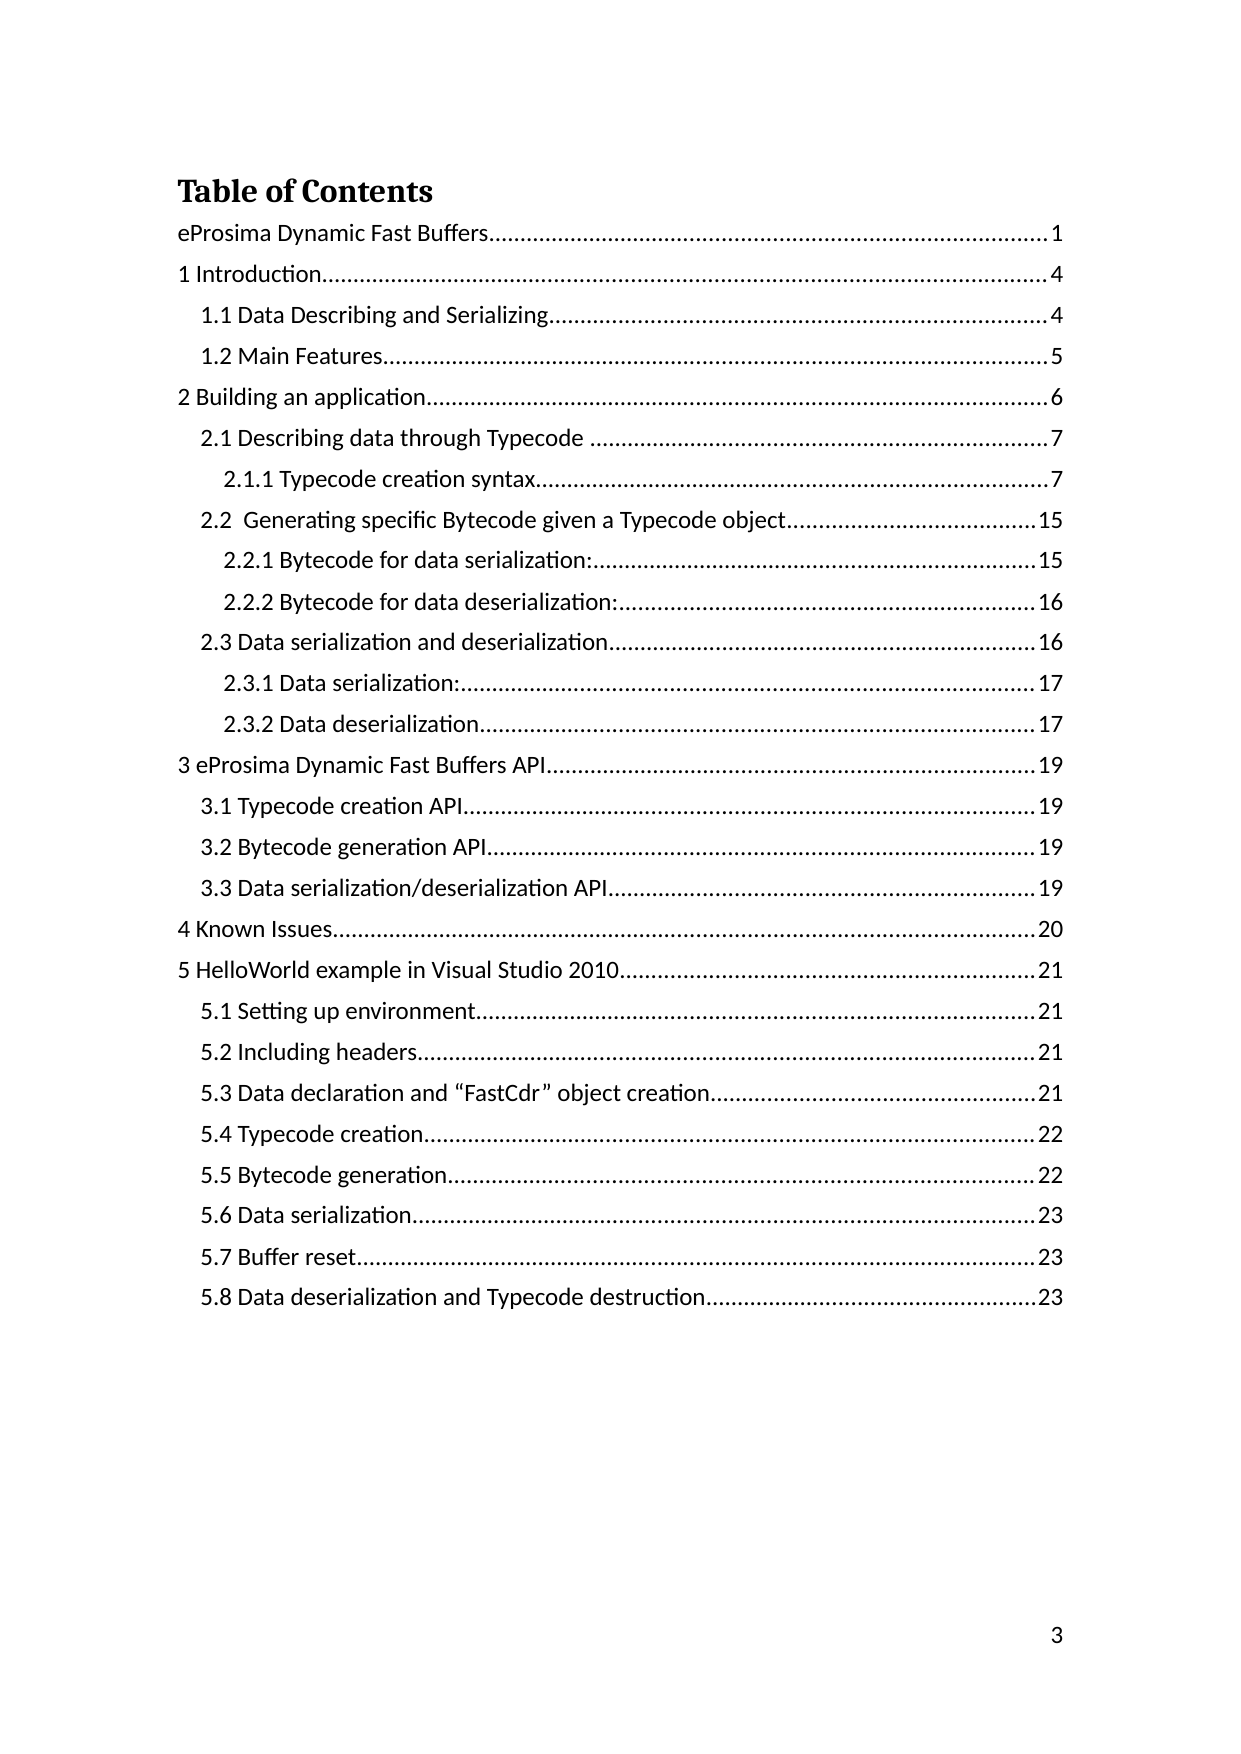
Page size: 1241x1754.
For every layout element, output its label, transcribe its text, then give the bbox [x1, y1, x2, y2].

text 3.3 Data serialization/deserialization API 19 [200, 872, 1063, 903]
text 1 Introduction 4 [177, 258, 1063, 289]
text 5.6 Data serialization 23 [200, 1200, 1063, 1230]
text 2.1 Describing data through Typecode 7 [200, 422, 1063, 452]
text 3.2 Bytecode generation API 19 [200, 831, 1063, 862]
text 2.2 Generating specific Bytecode given a Typecode object 15 [200, 504, 1063, 534]
text 3.1 Typecode creation API 19 [200, 790, 1063, 821]
text 5.8 Data deserialization and Typecode destruction 23 [200, 1282, 1063, 1312]
text 2.2.1 Bytecode for data serialization: 15 [223, 545, 1063, 575]
text 2.3.1 Data serialization: 17 [223, 667, 1063, 698]
text 1.2 Main Features 5 [200, 340, 1063, 371]
text 5.5 Bytecode generation 22 [200, 1159, 1063, 1189]
text 2.1.1 Typecode creation syntax 7 [223, 463, 1063, 493]
text 5.3 Data declaration and “FastCdr” object creation 21 [200, 1077, 1063, 1107]
text 3 eProsima Dynamic Fast Buffers API 19 [177, 749, 1063, 780]
text 2.3.2 Data deserialization 17 [223, 708, 1063, 739]
subtitle Table of Contents [177, 173, 1063, 211]
text 5.7 Buffer reset 23 [200, 1241, 1063, 1271]
text 4 Known Issues 20 [177, 913, 1063, 944]
text 5.2 Including headers 21 [200, 1036, 1063, 1066]
text 5.1 Setting up environment 21 [200, 995, 1063, 1026]
text 2 Building an application 6 [177, 381, 1063, 411]
text 1.1 Data Describing and Serializing 4 [200, 299, 1063, 329]
text 5.4 Typecode creation 22 [200, 1118, 1063, 1148]
text 2.3 Data serialization and deserialization 16 [200, 627, 1063, 657]
text eProsima Dynamic Fast Buffers 1 [177, 217, 1063, 248]
text 5 HelloWorld example in Visual Studio 2010 21 [177, 954, 1063, 984]
text 2.2.2 Bytecode for data deserialization: 16 [223, 586, 1063, 616]
